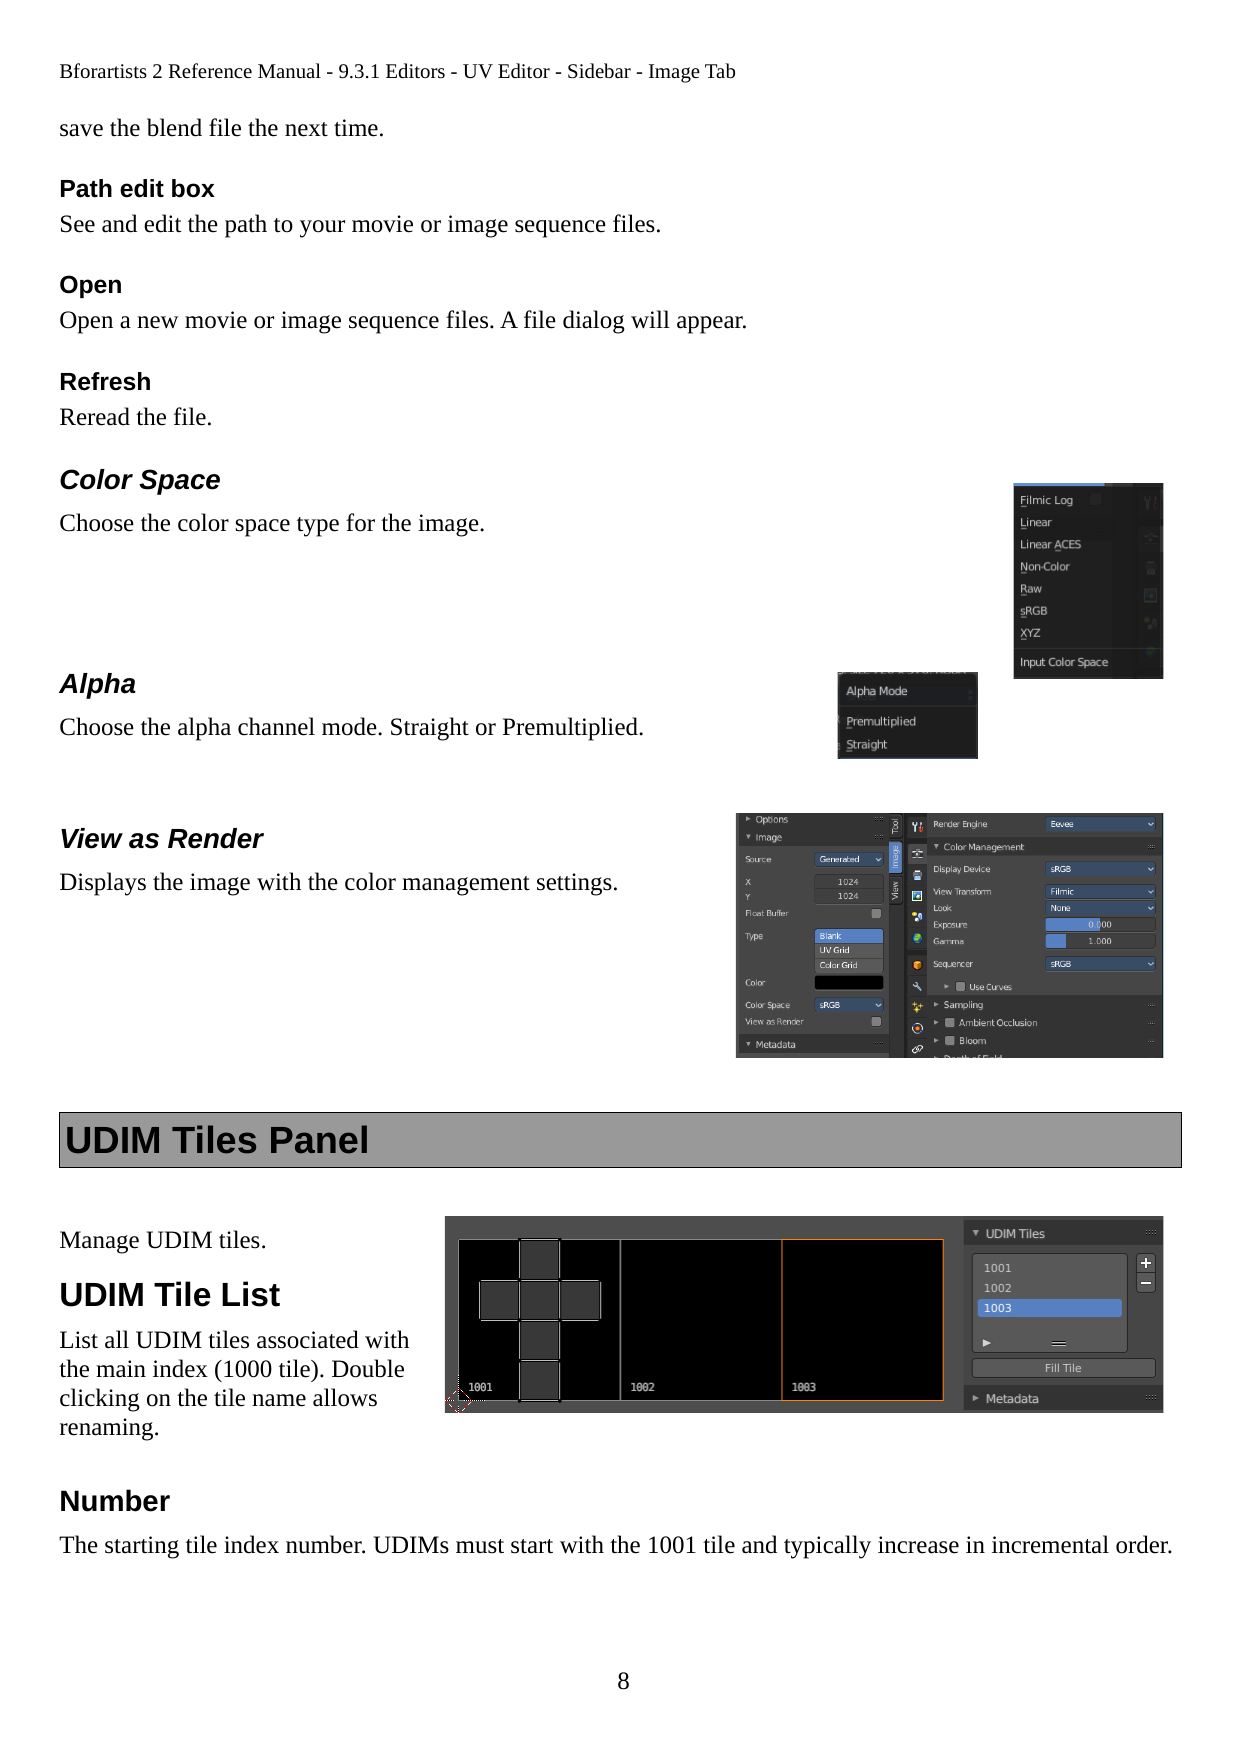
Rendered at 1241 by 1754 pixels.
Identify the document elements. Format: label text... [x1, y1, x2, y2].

subtitle View as Render [59, 822, 735, 854]
subtitle Color Space [59, 463, 1181, 495]
text [1164, 1225, 1181, 1253]
picture [1013, 483, 1164, 679]
text Manage UDIM tiles. [59, 1225, 444, 1253]
picture [735, 813, 1164, 1058]
text save the blend file the next time. [59, 113, 1181, 141]
text Displays the image with the color management settings. [59, 867, 735, 895]
table_header UDIM Tiles Panel [60, 1113, 1181, 1167]
subtitle Open [59, 271, 1181, 299]
text List all UDIM tiles associated with the main index (1000 tile). Double clicking on the tile name allows renaming. [59, 1326, 1181, 1441]
text The starting tile index number. UDIMs must start with the 1001 tile and typically increase in incremental order. [59, 1530, 1181, 1559]
text Choose the alpha channel mode. Straight or Premultiplied. [59, 712, 837, 740]
picture [444, 1216, 1164, 1413]
picture [837, 672, 978, 759]
text [978, 712, 1181, 740]
subtitle [1164, 1274, 1181, 1313]
subtitle [1164, 822, 1181, 854]
text Open a new movie or image sequence files. A file dialog will appear. [59, 305, 1181, 334]
subtitle UDIM Tile List [59, 1274, 444, 1313]
text See and edit the path to your movie or image sequence files. [59, 209, 1181, 238]
subtitle Path edit box [59, 174, 1181, 203]
subtitle Number [59, 1484, 1181, 1518]
text Reread the file. [59, 402, 1181, 430]
text Choose the color space type for the image. [59, 508, 1013, 536]
subtitle Refresh [59, 367, 1181, 395]
subtitle Alpha [59, 667, 1181, 699]
